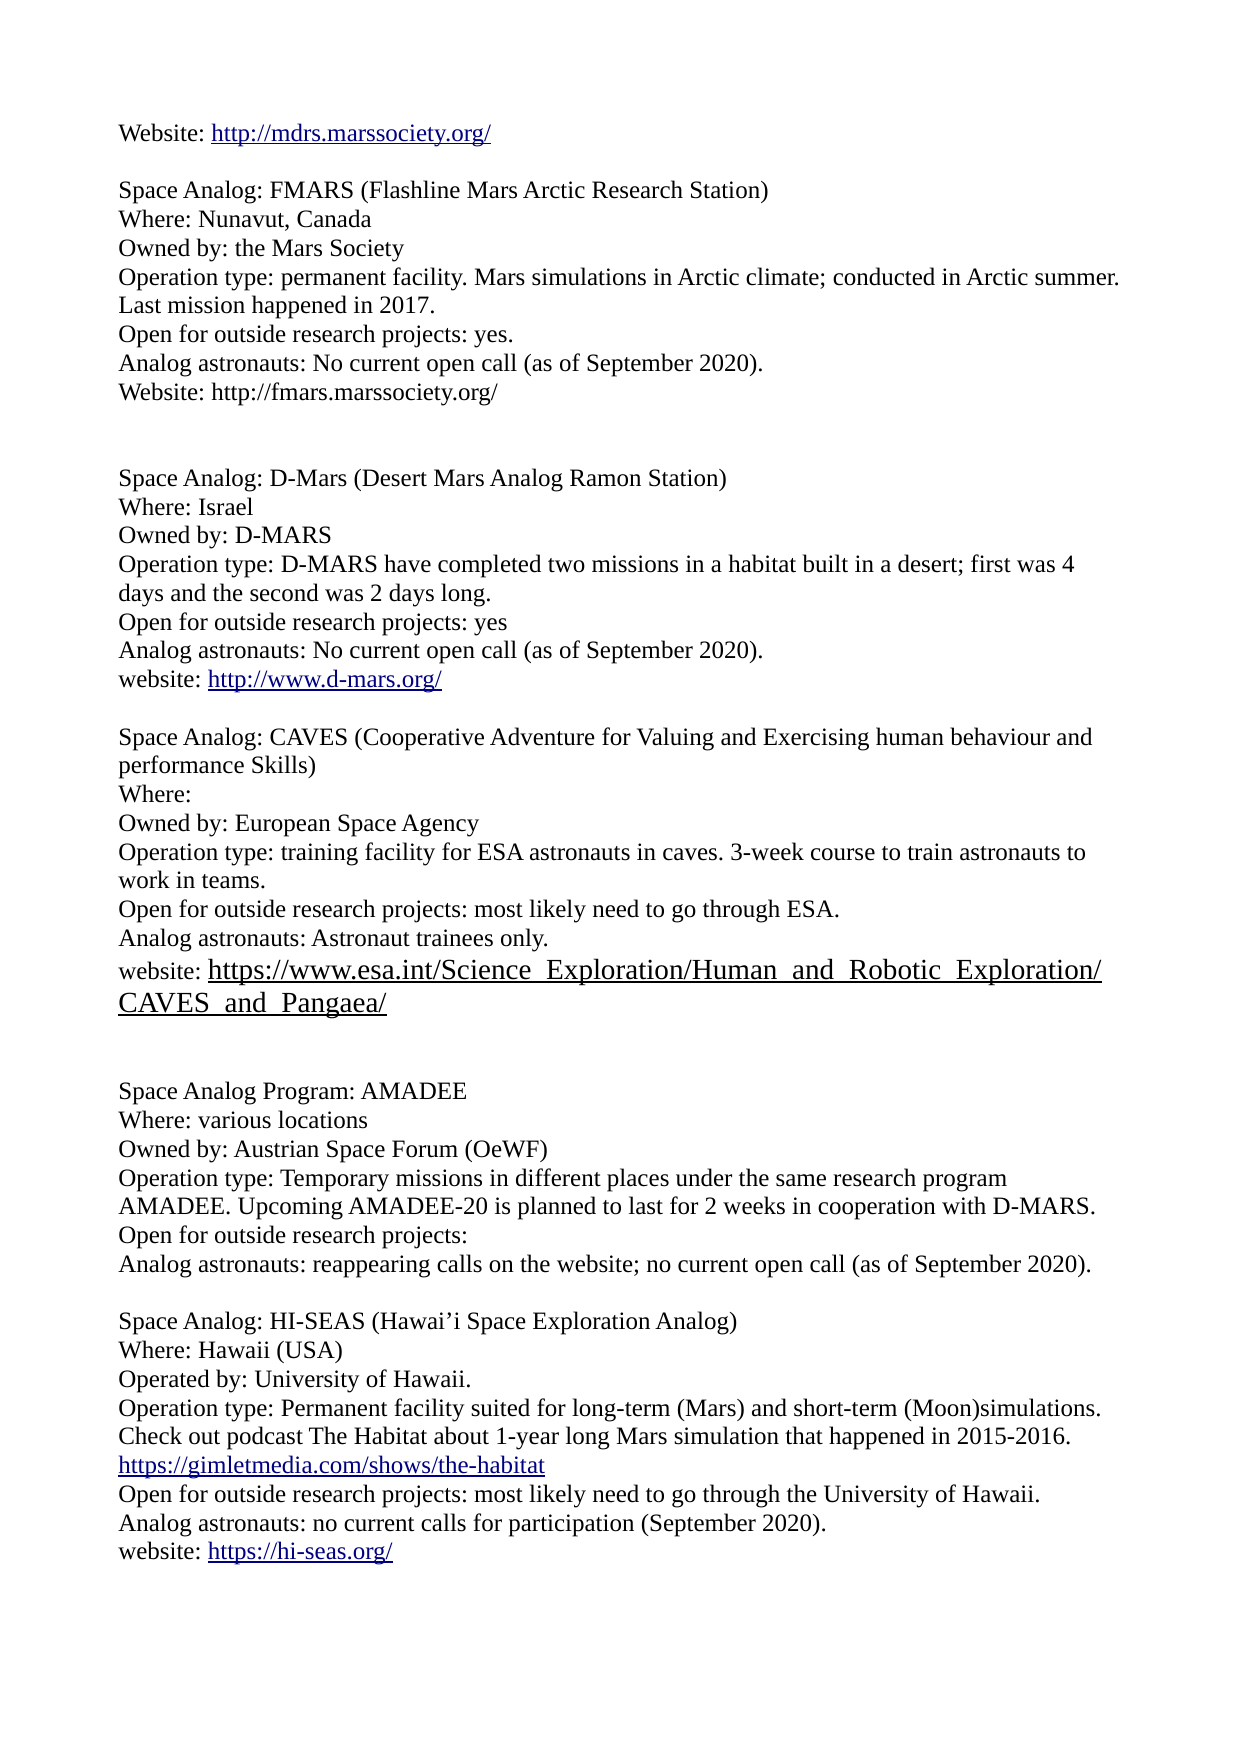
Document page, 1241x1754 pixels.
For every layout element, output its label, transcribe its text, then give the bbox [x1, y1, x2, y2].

text Operation type: D-MARS have completed two missions in a habitat built in a desert; first was 4 days and the second was 2 days long. [118, 549, 1122, 607]
text Owned by: Austrian Space Forum (OeWF) [118, 1134, 1122, 1163]
text Where: Nunavut, Canada [118, 204, 1122, 233]
text Operation type: permanent facility. Mars simulations in Arctic climate; conducted in Arctic summer. Last mission happened in 2017. [118, 262, 1122, 319]
text Open for outside research projects: yes [118, 607, 1122, 636]
text Space Analog: CAVES (Cooperative Adventure for Valuing and Exercising human behaviour and performance Skills) [118, 722, 1122, 779]
text Operation type: training facility for ESA astronauts in caves. 3-week course to train astronauts to work in teams. [118, 837, 1122, 894]
text Website: http://mdrs.marssociety.org/ [118, 118, 1122, 147]
text Open for outside research projects: [118, 1220, 1122, 1249]
text Owned by: European Space Agency [118, 808, 1122, 837]
text Analog astronauts: No current open call (as of September 2020). [118, 636, 1122, 664]
text website: https://www.esa.int/Science_Exploration/Human_and_Robotic_Exploration/CAVES_and_Pangaea/ [118, 952, 1122, 1019]
text Analog astronauts: No current open call (as of September 2020). [118, 348, 1122, 377]
text Analog astronauts: no current calls for participation (September 2020). [118, 1508, 1122, 1536]
text website: https://hi-seas.org/ [118, 1536, 1122, 1565]
text Website: http://fmars.marssociety.org/ [118, 377, 1122, 406]
text Analog astronauts: Astronaut trainees only. [118, 923, 1122, 952]
text Owned by: the Mars Society [118, 233, 1122, 262]
text Open for outside research projects: most likely need to go through the University of Hawaii. [118, 1479, 1122, 1508]
text Operation type: Temporary missions in different places under the same research program AMADEE. Upcoming AMADEE-20 is planned to last for 2 weeks in cooperation with D-MARS. [118, 1163, 1122, 1220]
text Where: [118, 779, 1122, 808]
text Operation type: Permanent facility suited for long-term (Mars) and short-term (Moon)simulations. Check out podcast The Habitat about 1-year long Mars simulation that happened in 2015-2016. https://gimletmedia.com/shows/the-habitat [118, 1393, 1122, 1479]
text Space Analog: FMARS (Flashline Mars Arctic Research Station) [118, 176, 1122, 204]
text Analog astronauts: reappearing calls on the website; no current open call (as of September 2020). [118, 1249, 1122, 1278]
text Space Analog: D-Mars (Desert Mars Analog Ramon Station) [118, 463, 1122, 492]
text Operated by: University of Hawaii. [118, 1364, 1122, 1393]
text Where: Hawaii (USA) [118, 1335, 1122, 1364]
text Where: Israel [118, 492, 1122, 521]
text Open for outside research projects: most likely need to go through ESA. [118, 894, 1122, 923]
text website: http://www.d-mars.org/ [118, 664, 1122, 693]
text Open for outside research projects: yes. [118, 319, 1122, 348]
text Space Analog: HI-SEAS (Hawai’i Space Exploration Analog) [118, 1306, 1122, 1335]
text Space Analog Program: AMADEE [118, 1076, 1122, 1105]
text Where: various locations [118, 1105, 1122, 1134]
text Owned by: D-MARS [118, 521, 1122, 549]
